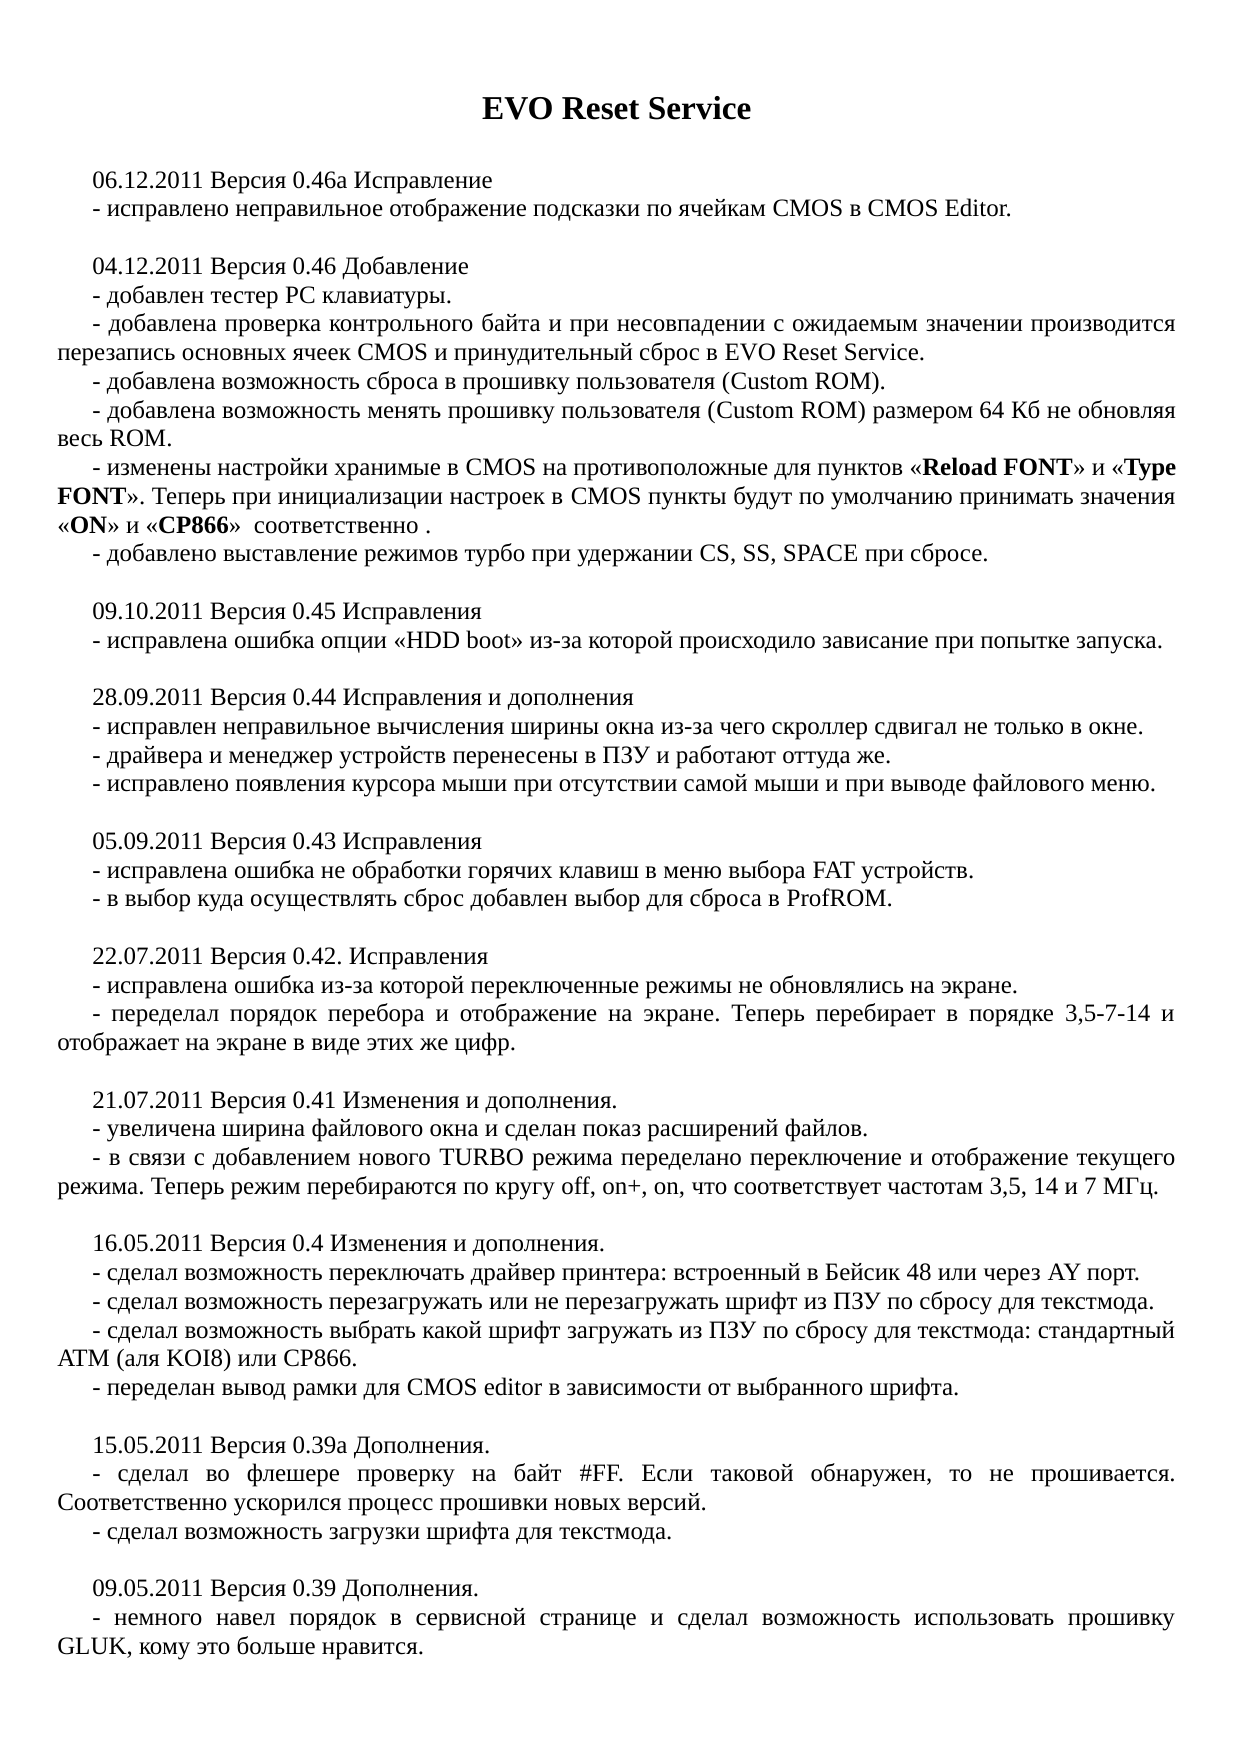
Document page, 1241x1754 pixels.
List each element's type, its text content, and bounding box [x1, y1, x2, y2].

text - исправлена ошибка из-за которой переключенные режимы не обновлялись на экране. [57, 970, 1176, 998]
text - исправлен неправильное вычисления ширины окна из-за чего скроллер сдвигал не только в окне. [57, 711, 1176, 740]
text - добавлено выставление режимов турбо при удержании CS, SS, SPACE при сбросе. [57, 538, 1176, 567]
text - исправлено неправильное отображение подсказки по ячейкам CMOS в CMOS Editor. [57, 193, 1176, 222]
text - драйвера и менеджер устройств перенесены в ПЗУ и работают оттуда же. [57, 740, 1176, 768]
text - переделал порядок перебора и отображение на экране. Теперь перебирает в порядке 3,5-7-14 и отображает на экране в виде этих же цифр. [57, 998, 1176, 1056]
text - переделан вывод рамки для CMOS editor в зависимости от выбранного шрифта. [57, 1372, 1176, 1401]
text 09.10.2011 Версия 0.45 Исправления [57, 596, 1176, 625]
text 09.05.2011 Версия 0.39 Дополнения. [57, 1573, 1176, 1602]
text 05.09.2011 Версия 0.43 Исправления [57, 826, 1176, 855]
text 15.05.2011 Версия 0.39а Дополнения. [57, 1430, 1176, 1458]
text - изменены настройки хранимые в CMOS на противоположные для пунктов «Reload FONT» и «Type FONT». Теперь при инициализации настроек в CMOS пункты будут по умолчанию принимать значения «ON» и «CP866» соответственно . [57, 452, 1176, 538]
text 04.12.2011 Версия 0.46 Добавление [57, 251, 1176, 280]
text - добавлена проверка контрольного байта и при несовпадении с ожидаемым значении производится перезапись основных ячеек CMOS и принудительный сброс в EVO Reset Service. [57, 308, 1176, 366]
text - увеличена ширина файлового окна и сделан показ расширений файлов. [57, 1113, 1176, 1142]
text - сделал возможность перезагружать или не перезагружать шрифт из ПЗУ по сбросу для текстмода. [57, 1286, 1176, 1315]
text - немного навел порядок в сервисной странице и сделал возможность использовать прошивку GLUK, кому это больше нравится. [57, 1602, 1176, 1660]
text EVO Reset Service [57, 88, 1176, 126]
text 28.09.2011 Версия 0.44 Исправления и дополнения [57, 682, 1176, 711]
text - добавлен тестер PC клавиатуры. [57, 280, 1176, 308]
text - сделал возможность выбрать какой шрифт загружать из ПЗУ по сбросу для текстмода: стандартный ATM (аля KOI8) или CP866. [57, 1315, 1176, 1372]
text - в связи с добавлением нового TURBO режима переделано переключение и отображение текущего режима. Теперь режим перебираются по кругу off, on+, on, что соответствует частотам 3,5, 14 и 7 МГц. [57, 1142, 1176, 1200]
text - в выбор куда осуществлять сброс добавлен выбор для сброса в ProfROM. [57, 883, 1176, 912]
text - добавлена возможность менять прошивку пользователя (Custom ROM) размером 64 Кб не обновляя весь ROM. [57, 395, 1176, 452]
text - сделал возможность переключать драйвер принтера: встроенный в Бейсик 48 или через AY порт. [57, 1257, 1176, 1286]
text 16.05.2011 Версия 0.4 Изменения и дополнения. [57, 1228, 1176, 1257]
text 21.07.2011 Версия 0.41 Изменения и дополнения. [57, 1085, 1176, 1113]
text - исправлена ошибка опции «HDD boot» из-за которой происходило зависание при попытке запуска. [57, 625, 1176, 653]
text 06.12.2011 Версия 0.46а Исправление [57, 165, 1176, 193]
text - добавлена возможность сброса в прошивку пользователя (Custom ROM). [57, 366, 1176, 395]
text - сделал возможность загрузки шрифта для текстмода. [57, 1516, 1176, 1545]
text - исправлена ошибка не обработки горячих клавиш в меню выбора FAT устройств. [57, 855, 1176, 883]
text - исправлено появления курсора мыши при отсутствии самой мыши и при выводе файлового меню. [57, 768, 1176, 797]
text - сделал во флешере проверку на байт #FF. Если таковой обнаружен, то не прошивается. Соответственно ускорился процесс прошивки новых версий. [57, 1458, 1176, 1516]
text 22.07.2011 Версия 0.42. Исправления [57, 941, 1176, 970]
